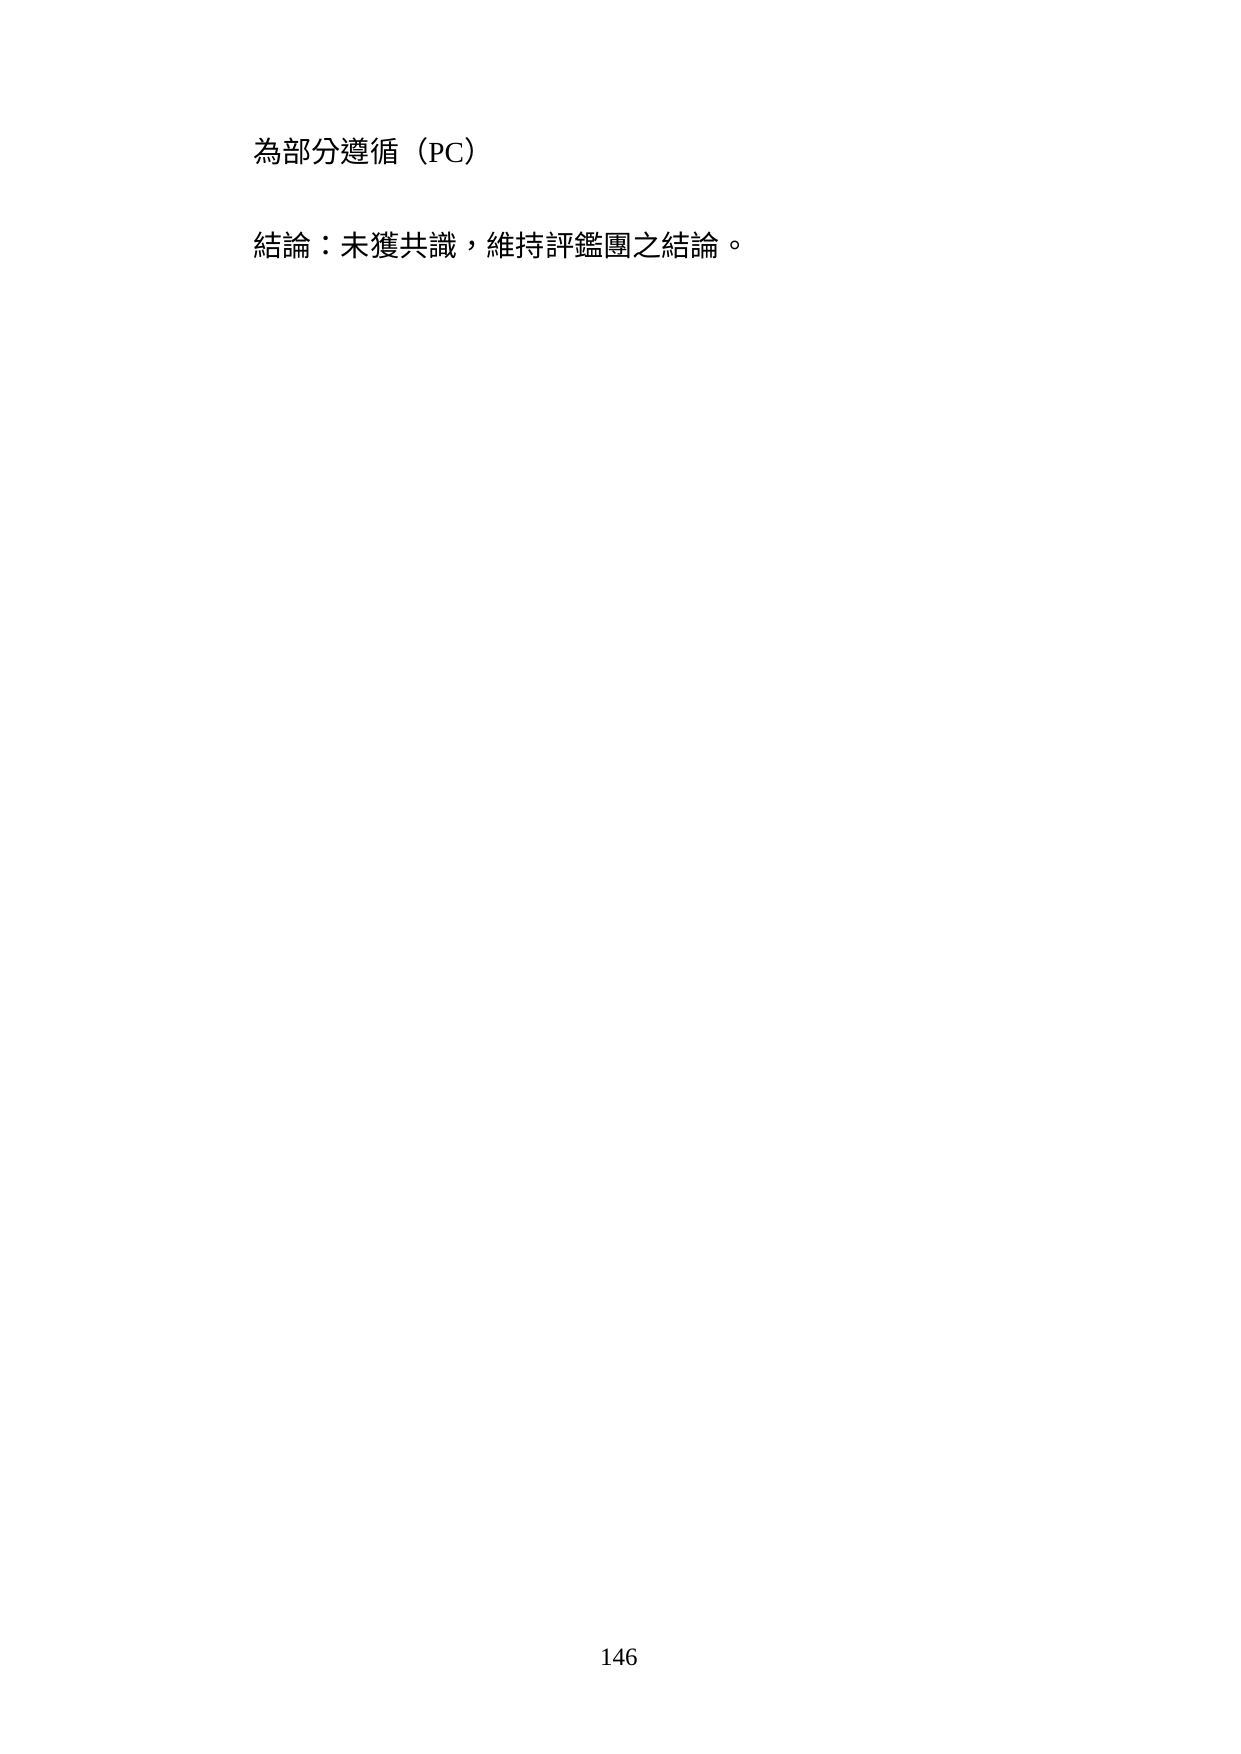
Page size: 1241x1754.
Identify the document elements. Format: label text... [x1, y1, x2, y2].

list 為部分遵循（PC） [203, 112, 1075, 187]
text 結論：未獲共識，維持評鑑團之結論。 [253, 206, 1075, 281]
